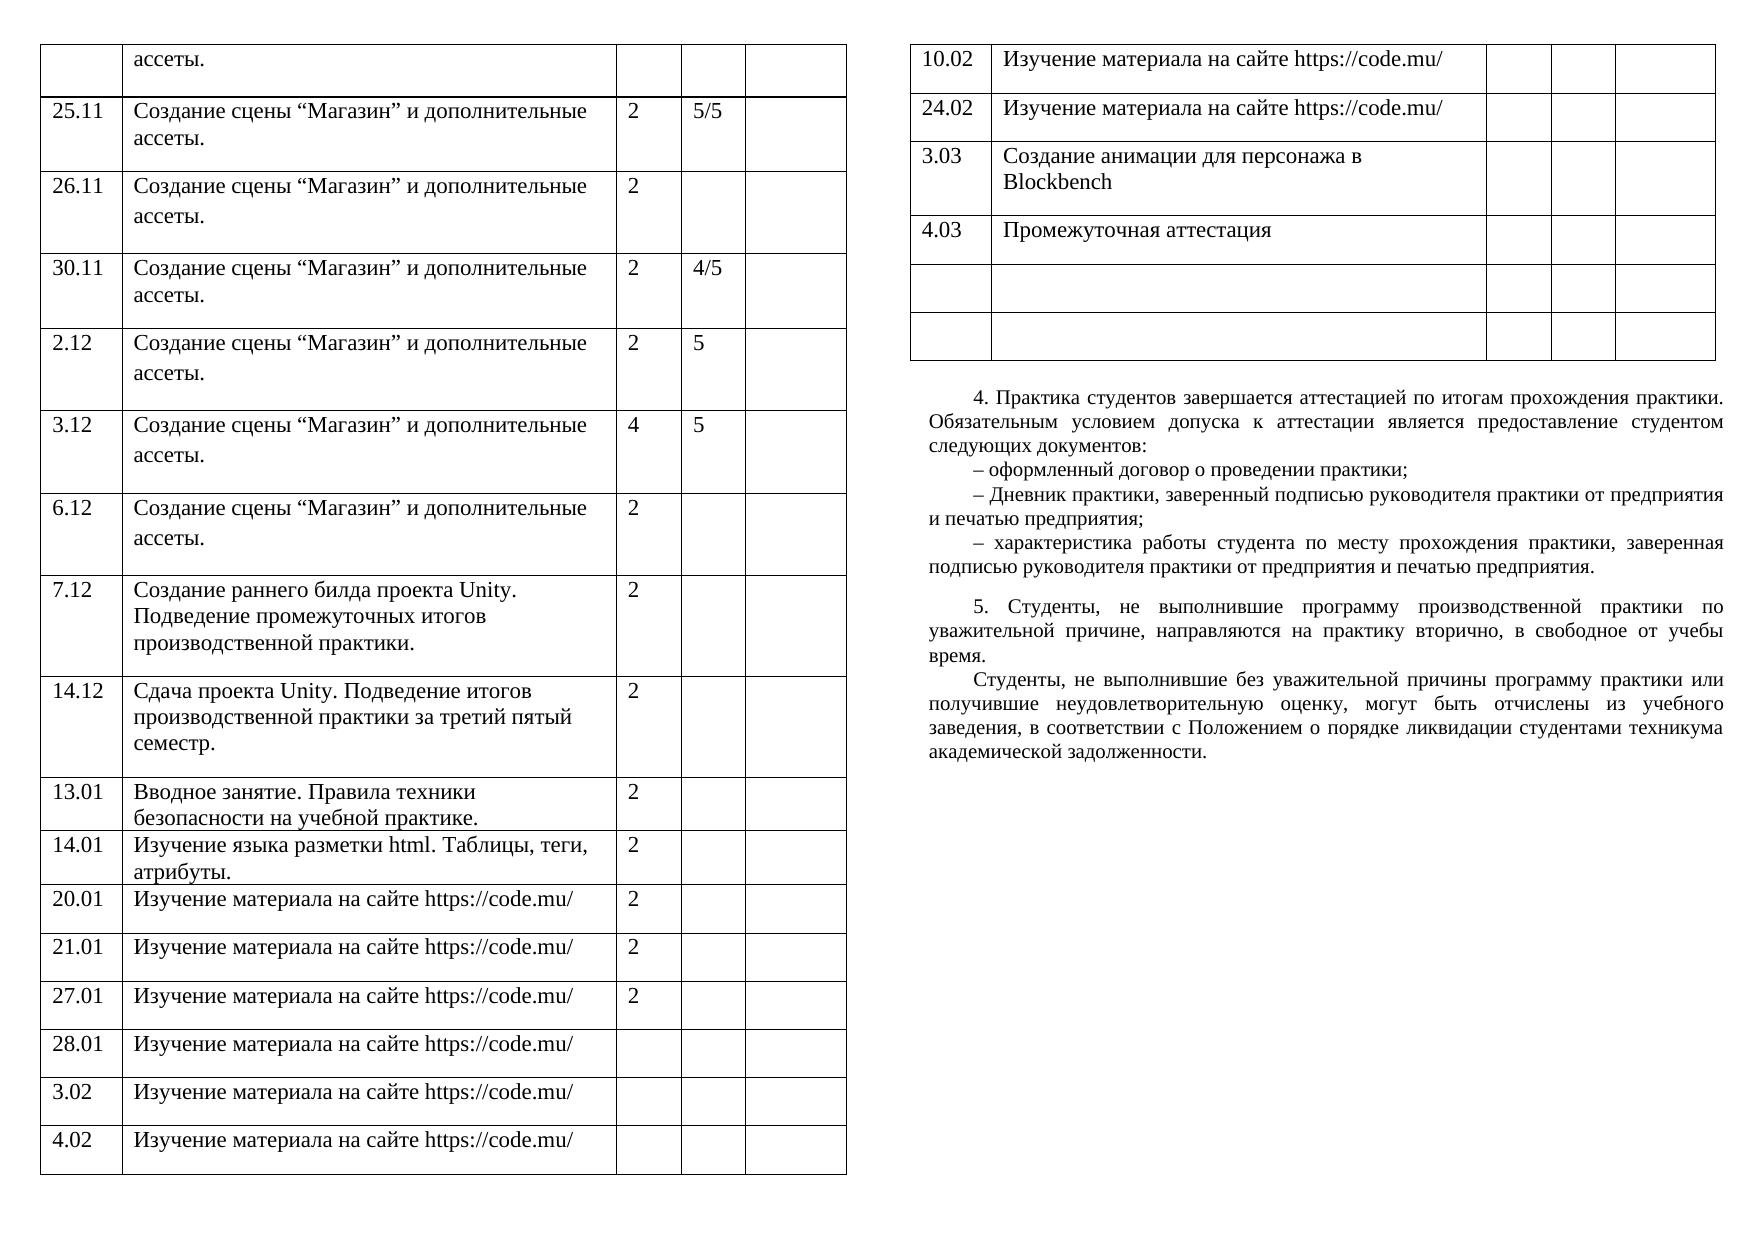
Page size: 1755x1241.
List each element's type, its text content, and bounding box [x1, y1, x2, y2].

table_cell 5/5 [682, 98, 745, 171]
table_cell 4/5 [682, 254, 745, 328]
table_cell Изучение материала на сайте https://code.mu/ [123, 982, 616, 1029]
table_cell [682, 172, 745, 253]
table_cell [1616, 142, 1715, 215]
table_cell 2 [617, 778, 681, 830]
table_cell [746, 411, 846, 492]
table_cell [746, 172, 846, 253]
table_cell [1487, 142, 1551, 215]
table_cell [1487, 313, 1551, 360]
table_cell [746, 1126, 846, 1173]
text – оформленный договор о проведении практики; [929, 457, 1724, 481]
table_cell Изучение материала на сайте https://code.mu/ [992, 94, 1486, 141]
table_cell [1487, 265, 1551, 312]
table_cell [1487, 216, 1551, 264]
table_cell Промежуточная аттестация [992, 216, 1486, 264]
table_cell [746, 982, 846, 1029]
table_cell Создание сцены “Магазин” и дополнительные ассеты. [123, 98, 616, 171]
table_cell 2 [617, 982, 681, 1029]
table_cell [1616, 45, 1715, 93]
table_cell Создание сцены “Магазин” и дополнительные ассеты. [123, 494, 616, 575]
table_cell [1552, 94, 1615, 141]
table_cell 3.03 [911, 142, 991, 215]
table_cell [682, 831, 745, 884]
table_cell 10.02 [911, 45, 991, 93]
table_cell 2 [617, 576, 681, 676]
table_cell 25.11 [41, 98, 122, 171]
table_cell Создание раннего билда проекта Unity. Подведение промежуточных итогов производственной практики. [123, 576, 616, 676]
table_cell [746, 98, 846, 171]
table_cell Создание сцены “Магазин” и дополнительные ассеты. [123, 411, 616, 492]
table_cell Изучение материала на сайте https://code.mu/ [123, 885, 616, 932]
table_cell [1616, 216, 1715, 264]
table_cell [1616, 313, 1715, 360]
table_cell [682, 1030, 745, 1077]
table_cell [1616, 265, 1715, 312]
table_cell 2 [617, 172, 681, 253]
table_cell 2 [617, 885, 681, 932]
table_cell 3.12 [41, 411, 122, 492]
table_cell [682, 982, 745, 1029]
table_cell [682, 1078, 745, 1125]
table_cell 5 [682, 329, 745, 410]
table_cell 26.11 [41, 172, 122, 253]
table_cell [746, 677, 846, 777]
text – характеристика работы студента по месту прохождения практики, заверенная подписью руководителя практики от предприятия и печатью предприятия. [929, 529, 1724, 578]
table_cell 24.02 [911, 94, 991, 141]
table_cell [746, 1078, 846, 1125]
table_cell Создание сцены “Магазин” и дополнительные ассеты. [123, 254, 616, 328]
table_cell 20.01 [41, 885, 122, 932]
table_cell [992, 313, 1486, 360]
table_cell 4.02 [41, 1126, 122, 1173]
table_cell 3.02 [41, 1078, 122, 1125]
table_cell [617, 1030, 681, 1077]
table_cell ассеты. [123, 45, 616, 96]
table_cell 7.12 [41, 576, 122, 676]
table_cell 14.12 [41, 677, 122, 777]
table_cell [1552, 265, 1615, 312]
table_cell 2 [617, 934, 681, 981]
table_cell 2 [617, 329, 681, 410]
table_cell [682, 934, 745, 981]
table_cell Изучение материала на сайте https://code.mu/ [123, 934, 616, 981]
text 4. Практика студентов завершается аттестацией по итогам прохождения практики. Обязательным условием допуска к аттестации является предоставление студентом следующих документов: [929, 385, 1724, 457]
table_cell [617, 1078, 681, 1125]
table_cell [746, 934, 846, 981]
table_cell [682, 885, 745, 932]
table_cell [1552, 45, 1615, 93]
table_cell Изучение материала на сайте https://code.mu/ [123, 1078, 616, 1125]
table_cell [682, 494, 745, 575]
table_cell [1487, 94, 1551, 141]
table_cell [682, 778, 745, 830]
table_cell Изучение материала на сайте https://code.mu/ [992, 45, 1486, 93]
table_cell 2.12 [41, 329, 122, 410]
table_cell 2 [617, 494, 681, 575]
table_cell Создание сцены “Магазин” и дополнительные ассеты. [123, 329, 616, 410]
table_cell 27.01 [41, 982, 122, 1029]
table_cell [682, 45, 745, 96]
table_cell [746, 254, 846, 328]
table_cell 13.01 [41, 778, 122, 830]
text 5. Студенты, не выполнившие программу производственной практики по уважительной причине, направляются на практику вторично, в свободное от учебы время. [929, 594, 1724, 667]
table_cell [746, 45, 846, 96]
table_cell [1552, 142, 1615, 215]
table_cell Создание сцены “Магазин” и дополнительные ассеты. [123, 172, 616, 253]
table_cell 2 [617, 677, 681, 777]
table_cell 28.01 [41, 1030, 122, 1077]
table_cell [992, 265, 1486, 312]
table_cell [617, 45, 681, 96]
table_cell [746, 778, 846, 830]
table_cell [746, 885, 846, 932]
table_cell [617, 1126, 681, 1173]
table_cell [1487, 45, 1551, 93]
table_cell Сдача проекта Unity. Подведение итогов производственной практики за третий пятый семестр. [123, 677, 616, 777]
table_cell 30.11 [41, 254, 122, 328]
table_cell [41, 45, 122, 96]
text – Дневник практики, заверенный подписью руководителя практики от предприятия и печатью предприятия; [929, 481, 1724, 529]
text Студенты, не выполнившие без уважительной причины программу практики или получившие неудовлетворительную оценку, могут быть отчислены из учебного заведения, в соответствии с Положением о порядке ликвидации студентами техникума академической задолженности. [929, 667, 1724, 763]
table_cell [746, 494, 846, 575]
table_cell 4 [617, 411, 681, 492]
table_cell [911, 313, 991, 360]
table_cell 2 [617, 98, 681, 171]
table_cell 14.01 [41, 831, 122, 884]
table_cell [746, 831, 846, 884]
table_cell 21.01 [41, 934, 122, 981]
table_cell [746, 576, 846, 676]
table_cell 2 [617, 254, 681, 328]
table_cell [682, 1126, 745, 1173]
table_cell [682, 576, 745, 676]
table_cell Изучение материала на сайте https://code.mu/ [123, 1126, 616, 1173]
table_cell Изучение материала на сайте https://code.mu/ [123, 1030, 616, 1077]
table_cell 6.12 [41, 494, 122, 575]
table_cell 2 [617, 831, 681, 884]
table_cell [1616, 94, 1715, 141]
table_cell [1552, 216, 1615, 264]
table_cell 5 [682, 411, 745, 492]
table_cell [682, 677, 745, 777]
table_cell 4.03 [911, 216, 991, 264]
table_cell [746, 329, 846, 410]
table_cell Изучение языка разметки html. Таблицы, теги, атрибуты. [123, 831, 616, 884]
table_cell [911, 265, 991, 312]
table_cell Создание анимации для персонажа в Blockbench [992, 142, 1486, 215]
table_cell [1552, 313, 1615, 360]
table_cell Вводное занятие. Правила техники безопасности на учебной практике. [123, 778, 616, 830]
table_cell [746, 1030, 846, 1077]
